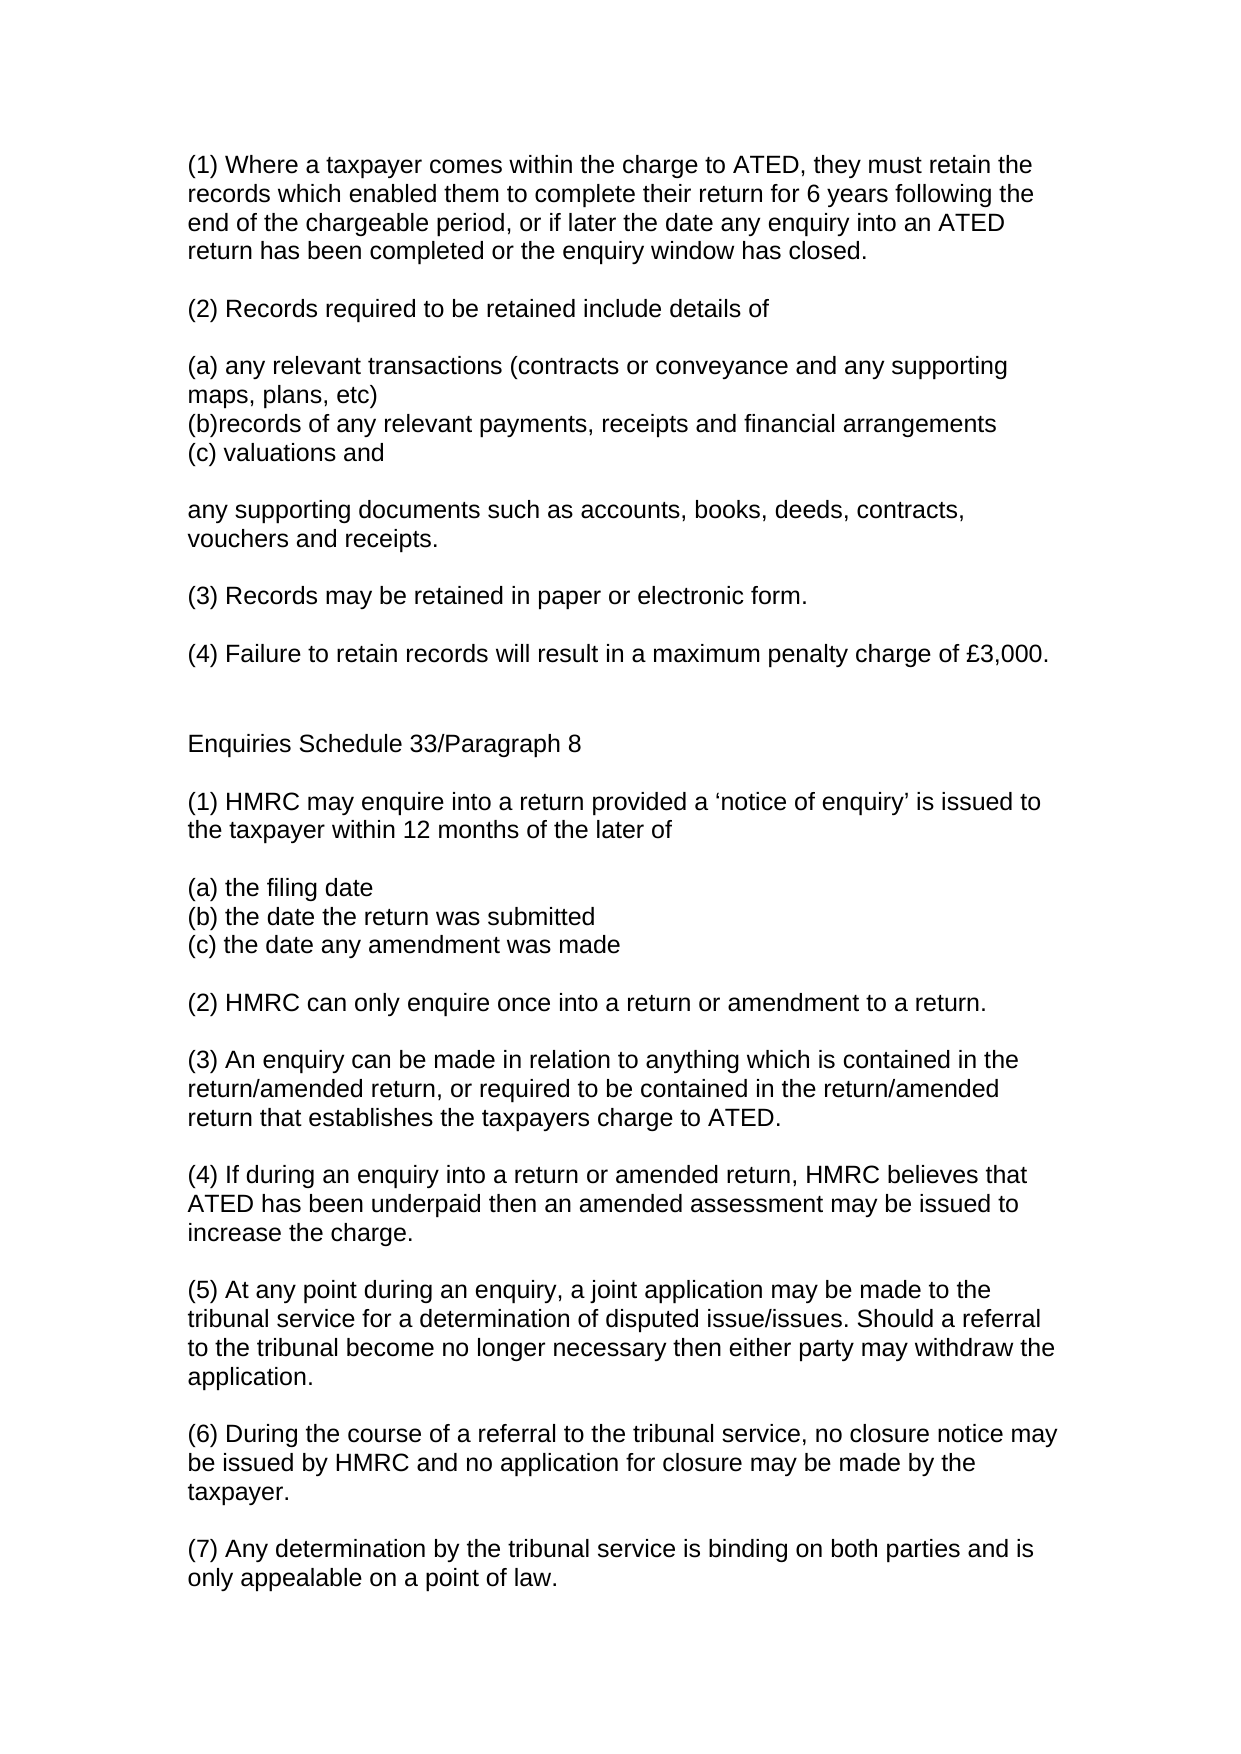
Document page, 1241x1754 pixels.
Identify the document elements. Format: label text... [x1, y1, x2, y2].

text (4) Failure to retain records will result in a maximum penalty charge of £3,000. [187, 639, 1069, 667]
text (4) If during an enquiry into a return or amended return, HMRC believes that ATED has been underpaid then an amended assessment may be issued to increase the charge. [187, 1160, 1069, 1247]
text (7) Any determination by the tribunal service is binding on both parties and is only appealable on a point of law. [187, 1534, 1069, 1592]
subtitle Enquiries Schedule 33/Paragraph 8 [187, 729, 1069, 758]
text (3) An enquiry can be made in relation to anything which is contained in the return/amended return, or required to be contained in the return/amended return that establishes the taxpayers charge to ATED. [187, 1045, 1069, 1132]
text (c) the date any amendment was made [187, 930, 1069, 959]
text (b)records of any relevant payments, receipts and financial arrangements [187, 409, 1069, 437]
text (a) the filing date [187, 873, 1069, 902]
text (b) the date the return was submitted [187, 902, 1069, 930]
text (5) At any point during an enquiry, a joint application may be made to the tribunal service for a determination of disputed issue/issues. Should a referral to the tribunal become no longer necessary then either party may withdraw the application. [187, 1275, 1069, 1390]
text (3) Records may be retained in paper or electronic form. [187, 581, 1069, 610]
text (1) Where a taxpayer comes within the charge to ATED, they must retain the records which enabled them to complete their return for 6 years following the end of the chargeable period, or if later the date any enquiry into an ATED return has been completed or the enquiry window has closed. [187, 150, 1069, 265]
text (2) HMRC can only enquire once into a return or amendment to a return. [187, 988, 1069, 1017]
text any supporting documents such as accounts, books, deeds, contracts, vouchers and receipts. [187, 495, 1069, 552]
text (c) valuations and [187, 437, 1069, 466]
text (1) HMRC may enquire into a return provided a ‘notice of enquiry’ is issued to the taxpayer within 12 months of the later of [187, 787, 1069, 844]
text (6) During the course of a referral to the tribunal service, no closure notice may be issued by HMRC and no application for closure may be made by the taxpayer. [187, 1419, 1069, 1505]
text (2) Records required to be retained include details of [187, 294, 1069, 322]
text (a) any relevant transactions (contracts or conveyance and any supporting maps, plans, etc) [187, 351, 1069, 409]
